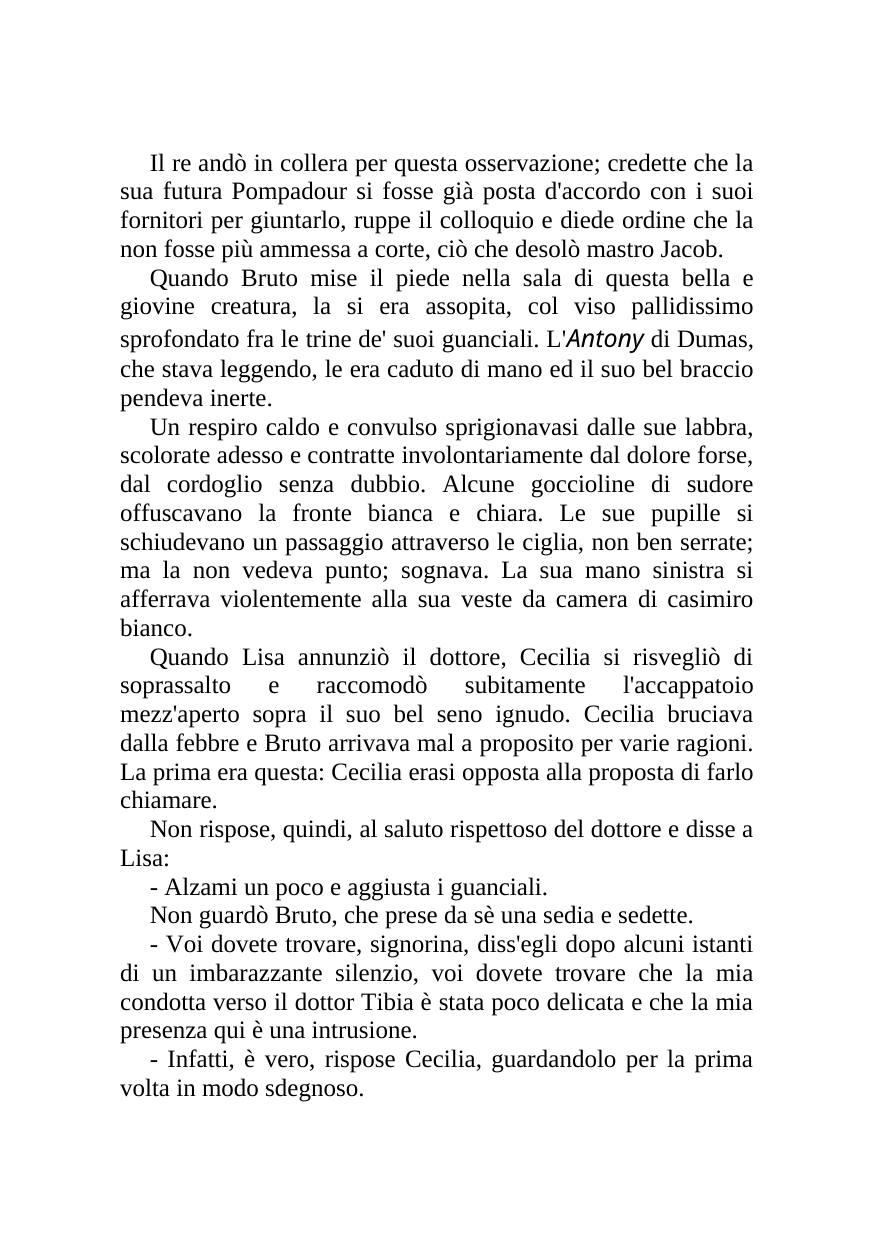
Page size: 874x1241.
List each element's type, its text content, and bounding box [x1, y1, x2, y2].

text Non rispose, quindi, al saluto rispettoso del dottore e disse a Lisa: [120, 814, 754, 872]
text - Infatti, è vero, rispose Cecilia, guardandolo per la prima volta in modo sdegnoso. [120, 1044, 754, 1102]
text Un respiro caldo e convulso sprigionavasi dalle sue labbra, scolorate adesso e contratte involontariamente dal dolore forse, dal cordoglio senza dubbio. Alcune goccioline di sudore offuscavano la fronte bianca e chiara. Le sue pupille si schiudevano un passaggio attraverso le ciglia, non ben serrate; ma la non vedeva punto; sognava. La sua mano sinistra si afferrava violentemente alla sua veste da camera di casimiro bianco. [120, 412, 754, 642]
text - Voi dovete trovare, signorina, diss'egli dopo alcuni istanti di un imbarazzante silenzio, voi dovete trovare che la mia condotta verso il dottor Tibia è stata poco delicata e che la mia presenza qui è una intrusione. [120, 929, 754, 1044]
text - Alzami un poco e aggiusta i guanciali. [120, 872, 754, 901]
text Non guardò Bruto, che prese da sè una sedia e sedette. [120, 901, 754, 929]
text Il re andò in collera per questa osservazione; credette che la sua futura Pompadour si fosse già posta d'accordo con i suoi fornitori per giuntarlo, ruppe il colloquio e diede ordine che la non fosse più ammessa a corte, ciò che desolò mastro Jacob. [120, 148, 754, 263]
text Quando Lisa annunziò il dottore, Cecilia si risvegliò di soprassalto e raccomodò subitamente l'accappatoio mezz'aperto sopra il suo bel seno ignudo. Cecilia bruciava dalla febbre e Bruto arrivava mal a proposito per varie ragioni. La prima era questa: Cecilia erasi opposta alla proposta di farlo chiamare. [120, 642, 754, 814]
text Quando Bruto mise il piede nella sala di questa bella e giovine creatura, la si era assopita, col viso pallidissimo sprofondato fra le trine de' suoi guanciali. L'Antony di Dumas, che stava leggendo, le era caduto di mano ed il suo bel braccio pendeva inerte. [120, 263, 754, 412]
